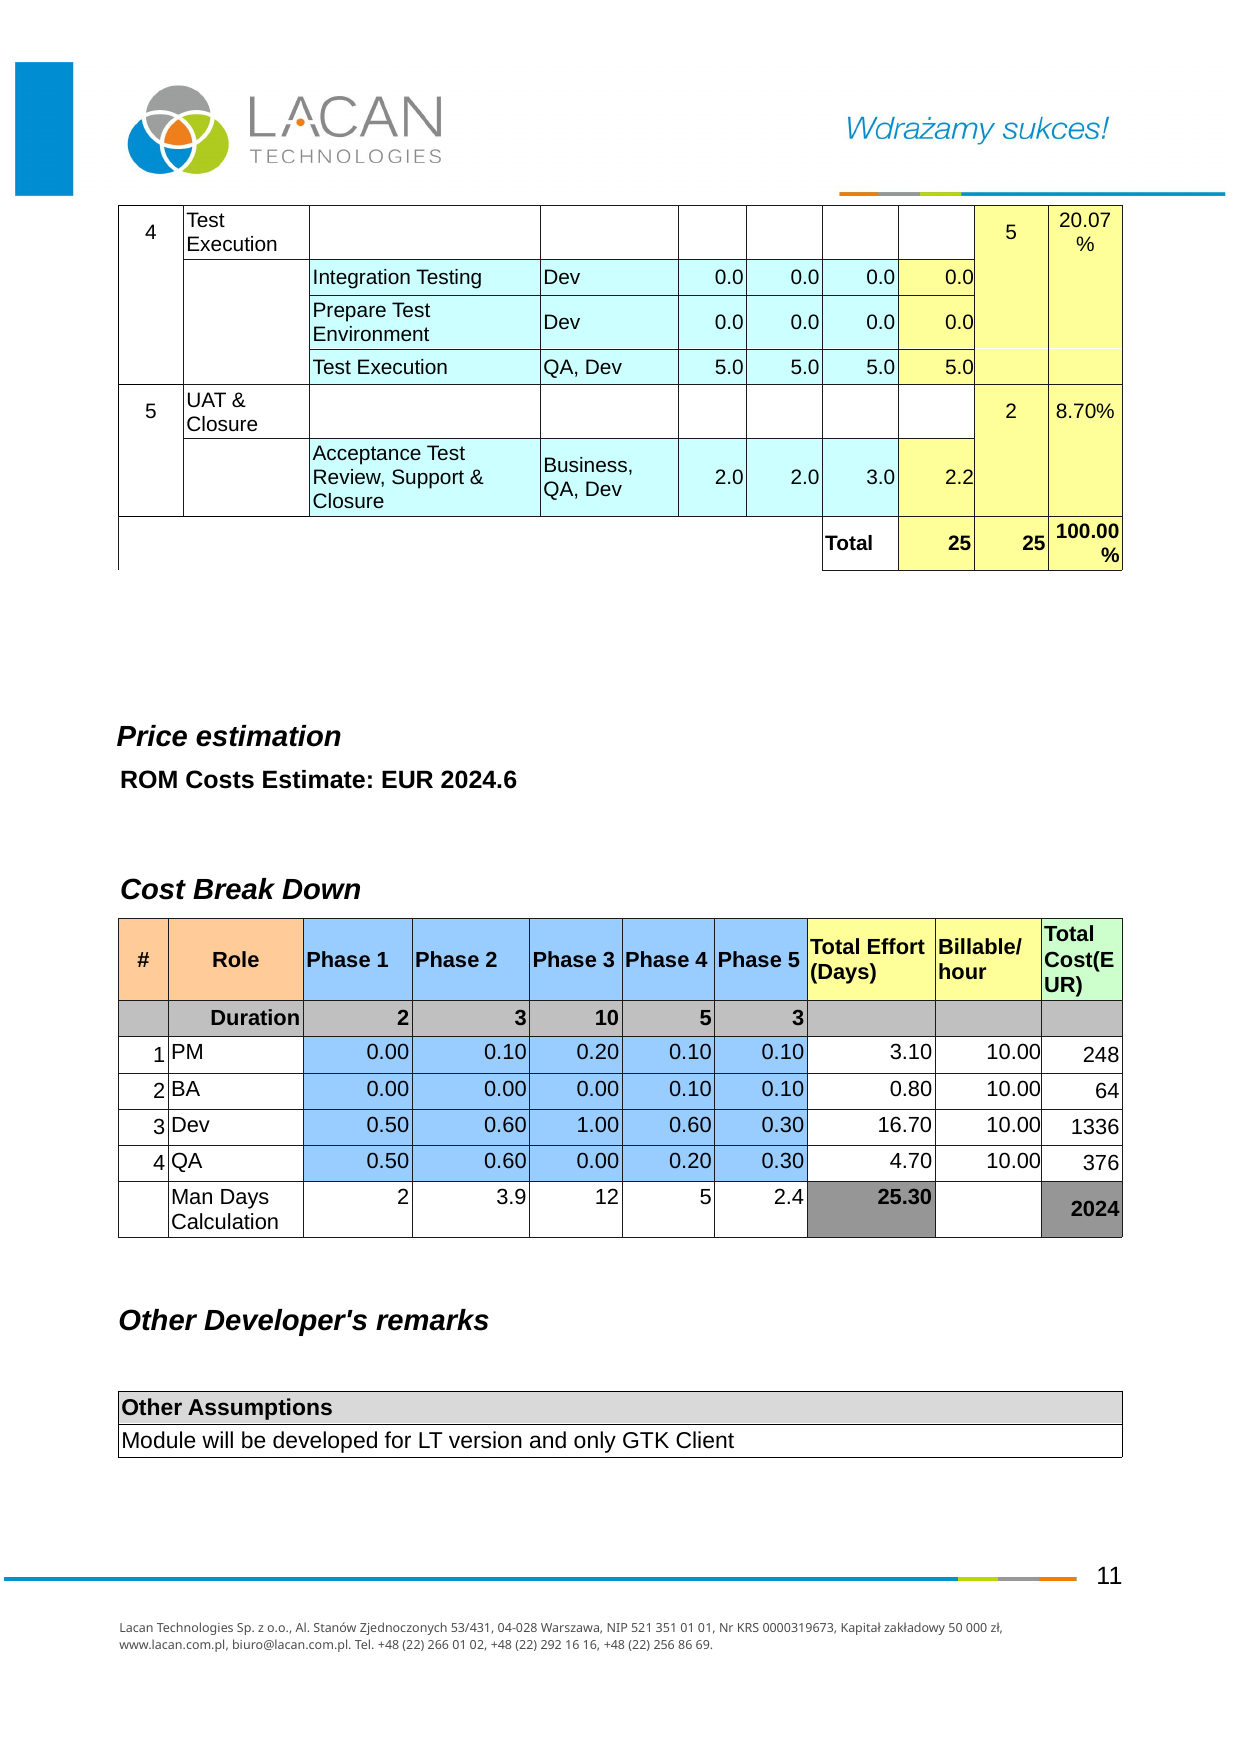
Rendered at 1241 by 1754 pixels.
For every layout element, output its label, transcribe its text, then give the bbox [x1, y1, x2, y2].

table_cell [1049, 349, 1122, 384]
table_cell 5.0 [823, 350, 898, 384]
table_cell 2.2 [899, 439, 974, 516]
table_cell [899, 206, 974, 259]
table_cell [310, 206, 540, 259]
table_cell [936, 1182, 1041, 1237]
table_cell Acceptance Test Review, Support & Closure [310, 439, 540, 516]
table_cell 20.07% [1049, 206, 1122, 259]
table_cell 2024 [1042, 1182, 1122, 1237]
table_cell [823, 385, 898, 438]
table_cell QA [169, 1146, 303, 1181]
table_cell [184, 260, 309, 295]
table_cell Dev [169, 1110, 303, 1145]
table_cell Duration [169, 1001, 303, 1036]
table_cell PM [169, 1037, 303, 1073]
table_cell Dev [541, 296, 678, 348]
table_cell Prepare Test Environment [310, 296, 540, 348]
table_cell Business, QA, Dev [541, 439, 678, 516]
table_cell [184, 439, 309, 516]
table_header Billable/ hour [936, 919, 1041, 1000]
table_cell 0.30 [715, 1146, 807, 1181]
table_cell 0.20 [623, 1146, 714, 1181]
table_cell 10 [530, 1001, 622, 1036]
table_cell 3.9 [413, 1182, 529, 1237]
table_cell 0.0 [747, 260, 822, 295]
table_cell 0.80 [808, 1074, 935, 1109]
table_cell Dev [541, 260, 678, 295]
table_cell 0.0 [823, 260, 898, 295]
table_cell 3 [413, 1001, 529, 1036]
table_cell [679, 206, 746, 259]
table_cell [678, 517, 746, 570]
table_cell 0.10 [413, 1037, 529, 1073]
table_cell 100.00% [1049, 517, 1122, 570]
table_header Phase 3 [530, 919, 622, 1000]
table_cell 25.30 [808, 1182, 935, 1237]
table_cell 2 [304, 1001, 412, 1036]
table_cell Module will be developed for LT version and only GTK Client [119, 1425, 1122, 1457]
table_cell 8.70% [1049, 385, 1122, 438]
text ROM Costs Estimate: EUR 2024.6 [116, 765, 1122, 793]
table_cell 0.00 [413, 1074, 529, 1109]
table_cell 1 [119, 1037, 168, 1073]
table_cell [975, 295, 1048, 348]
table_cell [184, 349, 309, 384]
table_cell [746, 517, 822, 570]
table_cell 25 [899, 517, 974, 570]
table_cell 5 [623, 1182, 714, 1237]
table_header Phase 4 [623, 919, 714, 1000]
table_cell [808, 1001, 935, 1036]
table_cell 0.10 [623, 1074, 714, 1109]
picture [74, 62, 1226, 196]
table_cell [936, 1001, 1041, 1036]
table_cell [823, 206, 898, 259]
table_cell 4 [119, 206, 183, 259]
table_cell BA [169, 1074, 303, 1109]
table_cell 10.00 [936, 1146, 1041, 1181]
table_cell [1049, 295, 1122, 348]
table_header # [119, 919, 168, 1000]
table_cell 0.50 [304, 1110, 412, 1145]
table_cell [975, 259, 1048, 295]
table_cell 0.00 [530, 1146, 622, 1181]
table_cell [975, 349, 1048, 384]
table_cell 2 [119, 1074, 168, 1109]
table_cell 0.10 [623, 1037, 714, 1073]
table_cell [119, 1001, 168, 1036]
table_cell 0.0 [899, 296, 974, 348]
table_cell 0.60 [413, 1146, 529, 1181]
table_cell [119, 517, 183, 570]
table_cell 0.00 [304, 1074, 412, 1109]
table_header Phase 5 [715, 919, 807, 1000]
table_cell Test Execution [310, 350, 540, 384]
table_cell 0.0 [823, 296, 898, 348]
table_cell 0.50 [304, 1146, 412, 1181]
table_header Total Effort (Days) [808, 919, 935, 1000]
table_cell [119, 259, 183, 295]
table_cell [975, 438, 1048, 516]
table_cell 12 [530, 1182, 622, 1237]
table_header Other Assumptions [119, 1392, 1122, 1423]
table_cell 0.0 [679, 260, 746, 295]
table_cell 3.0 [823, 439, 898, 516]
table_cell 3 [119, 1110, 168, 1145]
table_cell Man Days Calculation [169, 1182, 303, 1237]
table_cell [1049, 259, 1122, 295]
table_cell QA, Dev [541, 350, 678, 384]
table_cell 16.70 [808, 1110, 935, 1145]
table_cell 0.10 [715, 1037, 807, 1073]
table_cell [540, 517, 678, 570]
table_cell [310, 385, 540, 438]
table_cell UAT & Closure [184, 385, 309, 438]
table_cell 0.60 [623, 1110, 714, 1145]
table_cell [1049, 438, 1122, 516]
table_cell 1.00 [530, 1110, 622, 1145]
table_cell [184, 295, 309, 348]
table_cell 0.0 [747, 296, 822, 348]
table_cell 376 [1042, 1146, 1122, 1181]
table_cell 0.20 [530, 1037, 622, 1073]
table_cell 2 [975, 385, 1048, 438]
table_cell 0.10 [715, 1074, 807, 1109]
table_cell 64 [1042, 1074, 1122, 1109]
table_cell Integration Testing [310, 260, 540, 295]
table_cell 5.0 [679, 350, 746, 384]
table_cell [119, 295, 183, 348]
table_cell 4 [119, 1146, 168, 1181]
subtitle Cost Break Down [116, 872, 1122, 906]
subtitle Price estimation [79, 719, 1122, 752]
table_cell [541, 206, 678, 259]
table_cell 248 [1042, 1037, 1122, 1073]
table_cell 25 [975, 517, 1048, 570]
table_header Total Cost(EUR) [1042, 919, 1122, 1000]
table_cell [119, 349, 183, 384]
table_cell [541, 385, 678, 438]
table_cell [119, 438, 183, 516]
table_cell Total [823, 517, 898, 570]
table_cell 1336 [1042, 1110, 1122, 1145]
table_cell 2.0 [747, 439, 822, 516]
table_cell Test Execution [184, 206, 309, 259]
table_cell 2.4 [715, 1182, 807, 1237]
table_cell 10.00 [936, 1037, 1041, 1073]
table_cell 5.0 [899, 350, 974, 384]
table_cell [119, 1182, 168, 1237]
table_cell 2 [304, 1182, 412, 1237]
table_header Phase 1 [304, 919, 412, 1000]
table_cell 5 [975, 206, 1048, 259]
table_cell 0.00 [304, 1037, 412, 1073]
table_header Role [169, 919, 303, 1000]
table_cell [899, 385, 974, 438]
table_cell 5.0 [747, 350, 822, 384]
table_cell 2.0 [679, 439, 746, 516]
table_cell [679, 385, 746, 438]
table_cell [747, 385, 822, 438]
table_cell 5 [623, 1001, 714, 1036]
table_cell 10.00 [936, 1110, 1041, 1145]
table_cell [1042, 1001, 1122, 1036]
table_cell [183, 517, 309, 570]
table_cell 5 [119, 385, 183, 438]
table_cell 4.70 [808, 1146, 935, 1181]
table_cell 0.0 [679, 296, 746, 348]
table_cell [310, 517, 540, 570]
table_cell 0.30 [715, 1110, 807, 1145]
table_cell 10.00 [936, 1074, 1041, 1109]
subtitle Other Developer's remarks [118, 1303, 1122, 1337]
table_header Phase 2 [413, 919, 529, 1000]
table_cell [747, 206, 822, 259]
table_cell 0.00 [530, 1074, 622, 1109]
table_cell 3.10 [808, 1037, 935, 1073]
table_cell 3 [715, 1001, 807, 1036]
table_cell 0.60 [413, 1110, 529, 1145]
table_cell 0.0 [899, 260, 974, 295]
